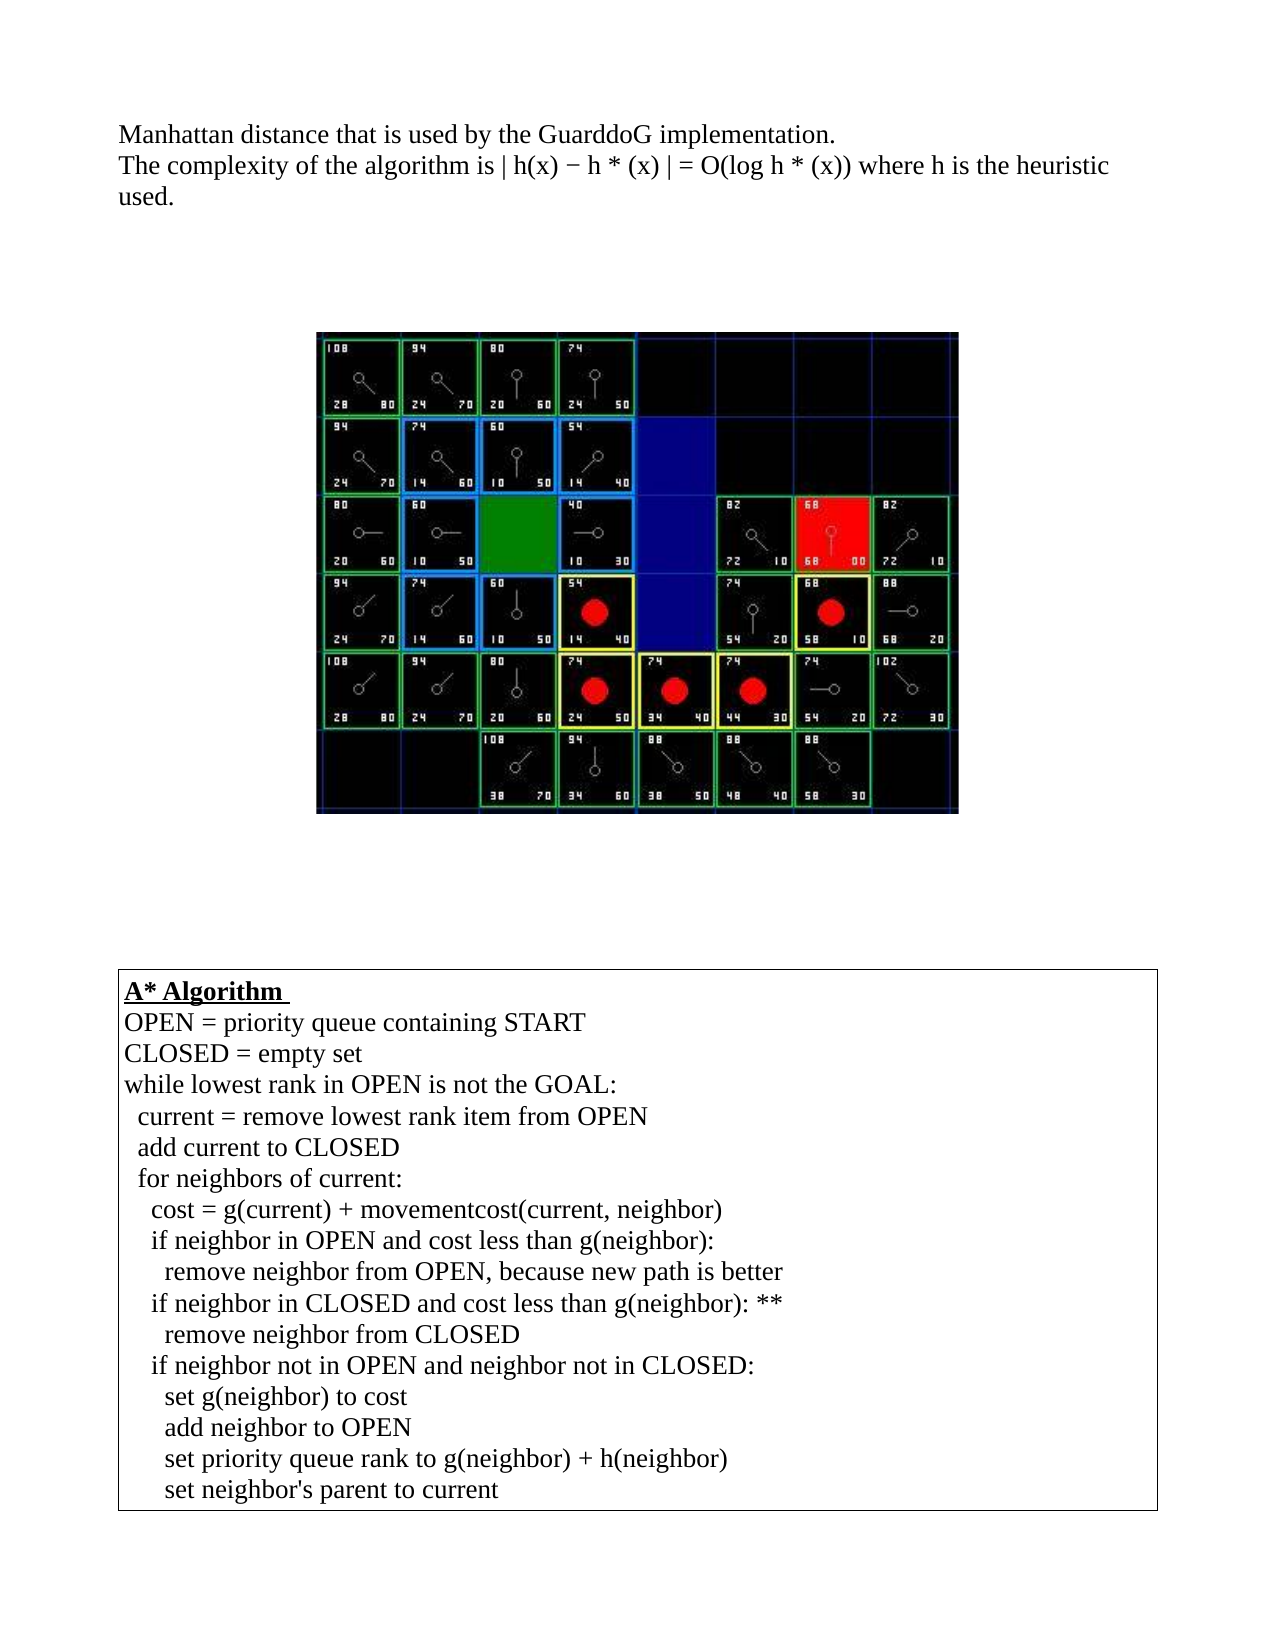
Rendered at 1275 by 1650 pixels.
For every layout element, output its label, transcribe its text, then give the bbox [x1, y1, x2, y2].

table_header A* Algorithm OPEN = priority queue containing START CLOSED = empty set while lowest rank in OPEN is not the GOAL: current = remove lowest rank item from OPEN add current to CLOSED for neighbors of current: cost = g(current) + movementcost(current, neighbor) if neighbor in OPEN and cost less than g(neighbor): remove neighbor from OPEN, because new path is better if neighbor in CLOSED and cost less than g(neighbor): ** remove neighbor from CLOSED if neighbor not in OPEN and neighbor not in CLOSED: set g(neighbor) to cost add neighbor to OPEN set priority queue rank to g(neighbor) + h(neighbor) set neighbor's parent to current [119, 970, 1157, 1510]
text The complexity of the algorithm is | h(x) − h * (x) | = O(log h * (x)) where h is the heuristic used. [118, 149, 1157, 212]
picture [316, 332, 959, 814]
text Manhattan distance that is used by the GuarddoG implementation. [118, 118, 1157, 149]
